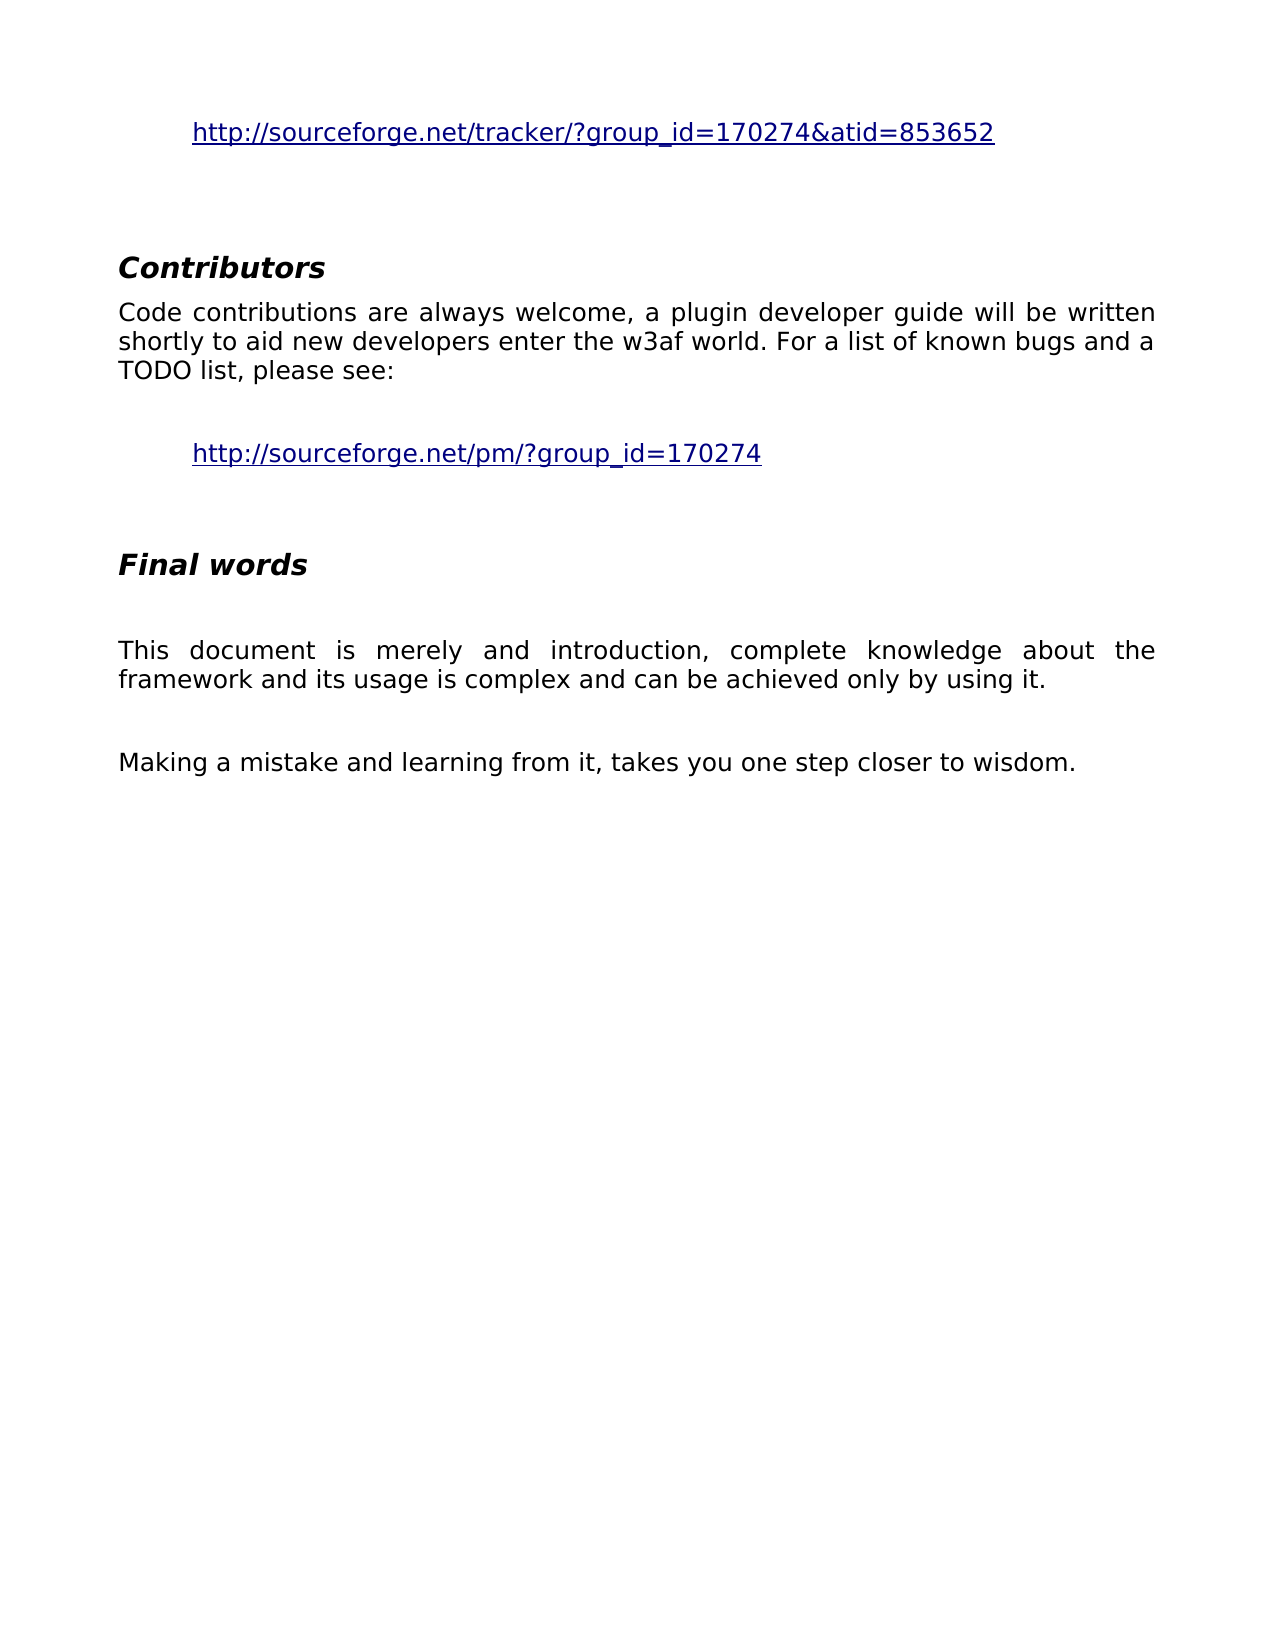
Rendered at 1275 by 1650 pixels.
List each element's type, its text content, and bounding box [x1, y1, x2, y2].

text Code contributions are always welcome, a plugin developer guide will be written shortly to aid new developers enter the w3af world. For a list of known bugs and a TODO list, please see: [118, 298, 1157, 385]
text http://sourceforge.net/pm/?group_id=170274 [192, 439, 1157, 469]
text This document is merely and introduction, complete knowledge about the framework and its usage is complex and can be achieved only by using it. [118, 636, 1157, 694]
text Making a mistake and learning from it, takes you one step closer to wisdom. [118, 748, 1157, 778]
text http://sourceforge.net/tracker/?group_id=170274&atid=853652 [192, 118, 1157, 147]
subtitle Final words [118, 548, 1157, 582]
subtitle Contributors [118, 251, 1157, 285]
